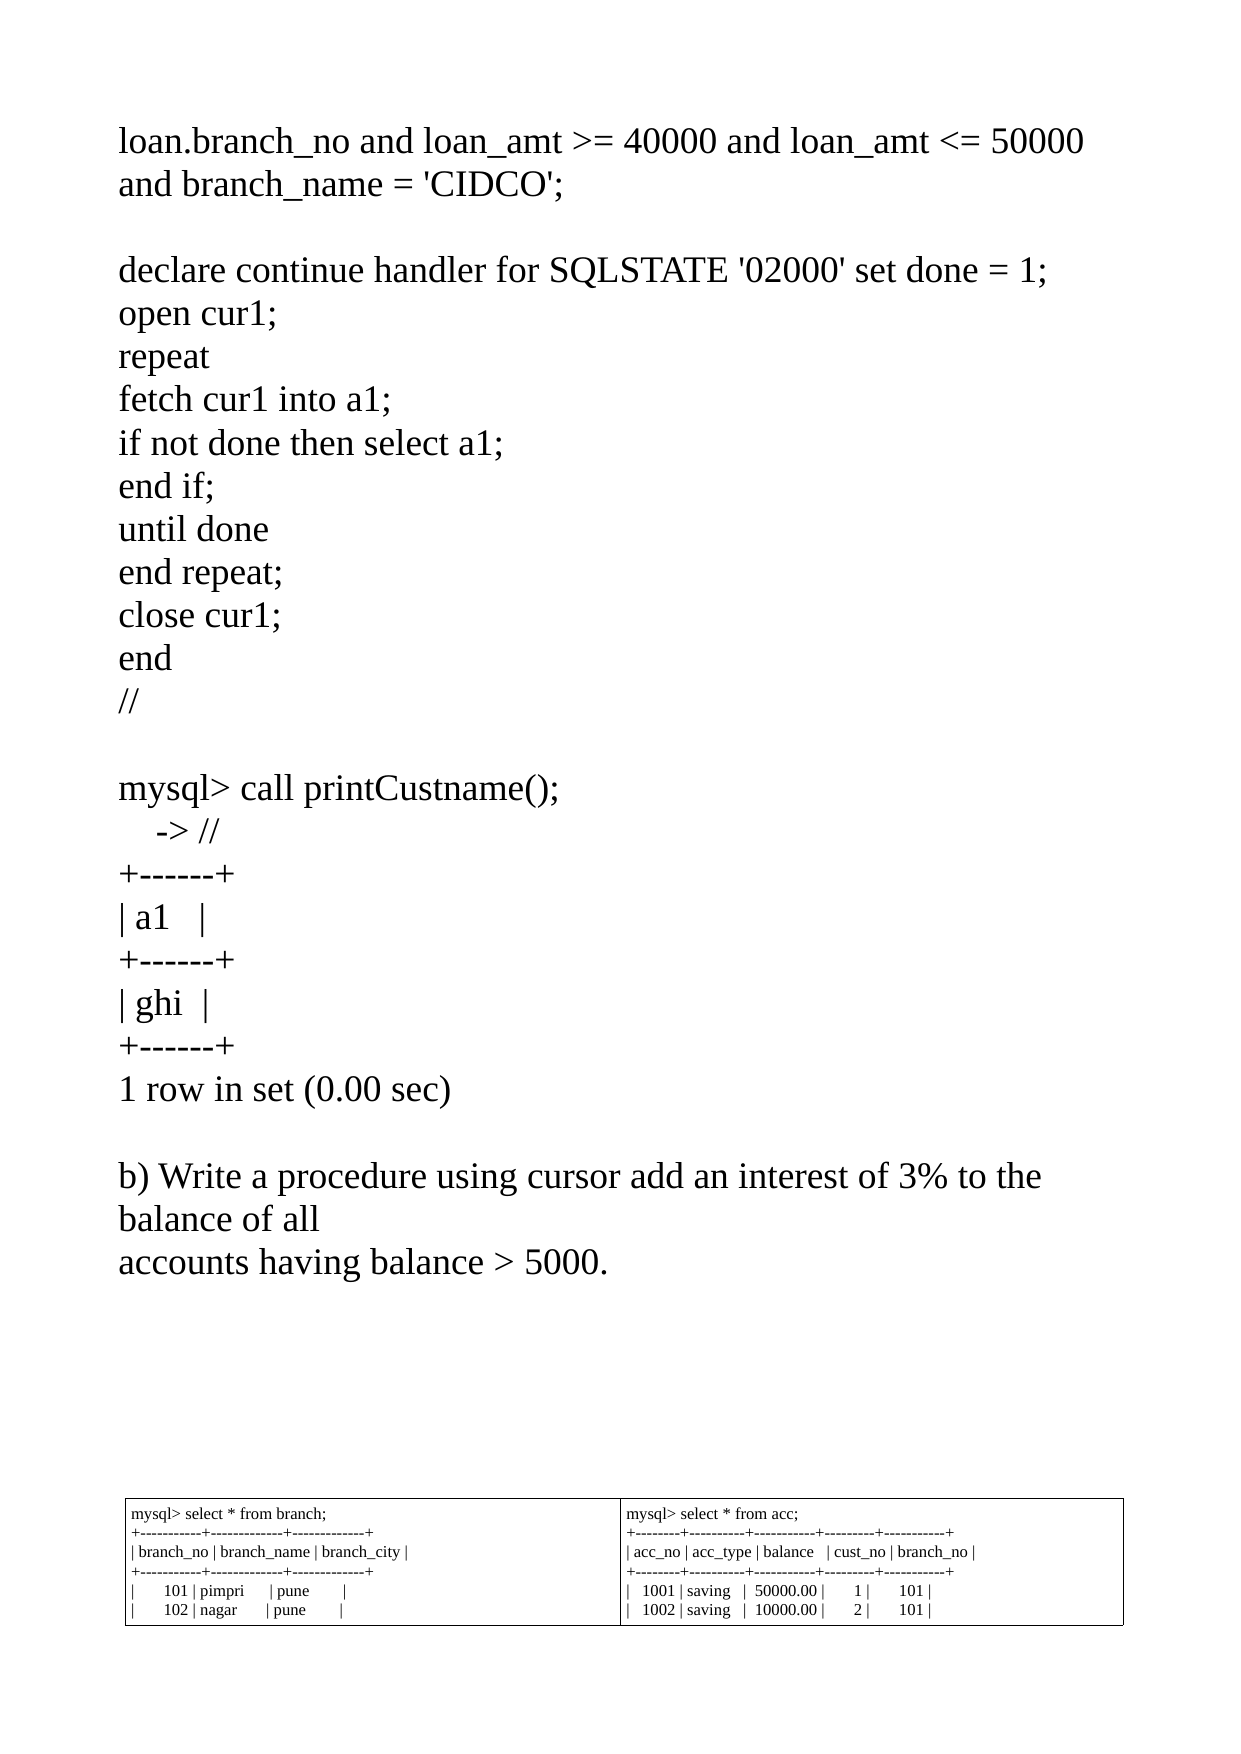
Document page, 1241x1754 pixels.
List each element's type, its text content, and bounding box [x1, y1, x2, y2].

text b) Write a procedure using cursor add an interest of 3% to the balance of all [118, 1153, 1122, 1239]
text close cur1; [118, 592, 1122, 636]
text loan.branch_no and loan_amt >= 40000 and loan_amt <= 50000 and branch_name = 'CIDCO'; [118, 118, 1122, 204]
text | ghi | [118, 981, 1122, 1024]
text declare continue handler for SQLSTATE '02000' set done = 1; [118, 247, 1122, 291]
text open cur1; [118, 291, 1122, 334]
table_header mysql> select * from branch; +-----------+-------------+-------------+ | branch_no | branch_name | branch_city | +-----------+-------------+-------------+ | 101 | pimpri | pune | | 102 | nagar | pune | [126, 1499, 620, 1625]
text if not done then select a1; [118, 420, 1122, 463]
text repeat [118, 334, 1122, 377]
text until done [118, 506, 1122, 549]
text end [118, 636, 1122, 679]
text end if; [118, 463, 1122, 506]
text accounts having balance > 5000. [118, 1239, 1122, 1282]
text +------+ [118, 851, 1122, 894]
text fetch cur1 into a1; [118, 377, 1122, 420]
text end repeat; [118, 549, 1122, 592]
text 1 row in set (0.00 sec) [118, 1067, 1122, 1110]
text // [118, 679, 1122, 722]
text mysql> call printCustname(); [118, 765, 1122, 808]
table_header mysql> select * from acc; +--------+----------+-----------+---------+-----------+ | acc_no | acc_type | balance | cust_no | branch_no | +--------+----------+-----------+---------+-----------+ | 1001 | saving | 50000.00 | 1 | 101 | | 1002 | saving | 10000.00 | 2 | 101 | [621, 1499, 1123, 1625]
text +------+ [118, 937, 1122, 981]
text -> // [118, 808, 1122, 851]
text | a1 | [118, 894, 1122, 937]
text +------+ [118, 1024, 1122, 1067]
